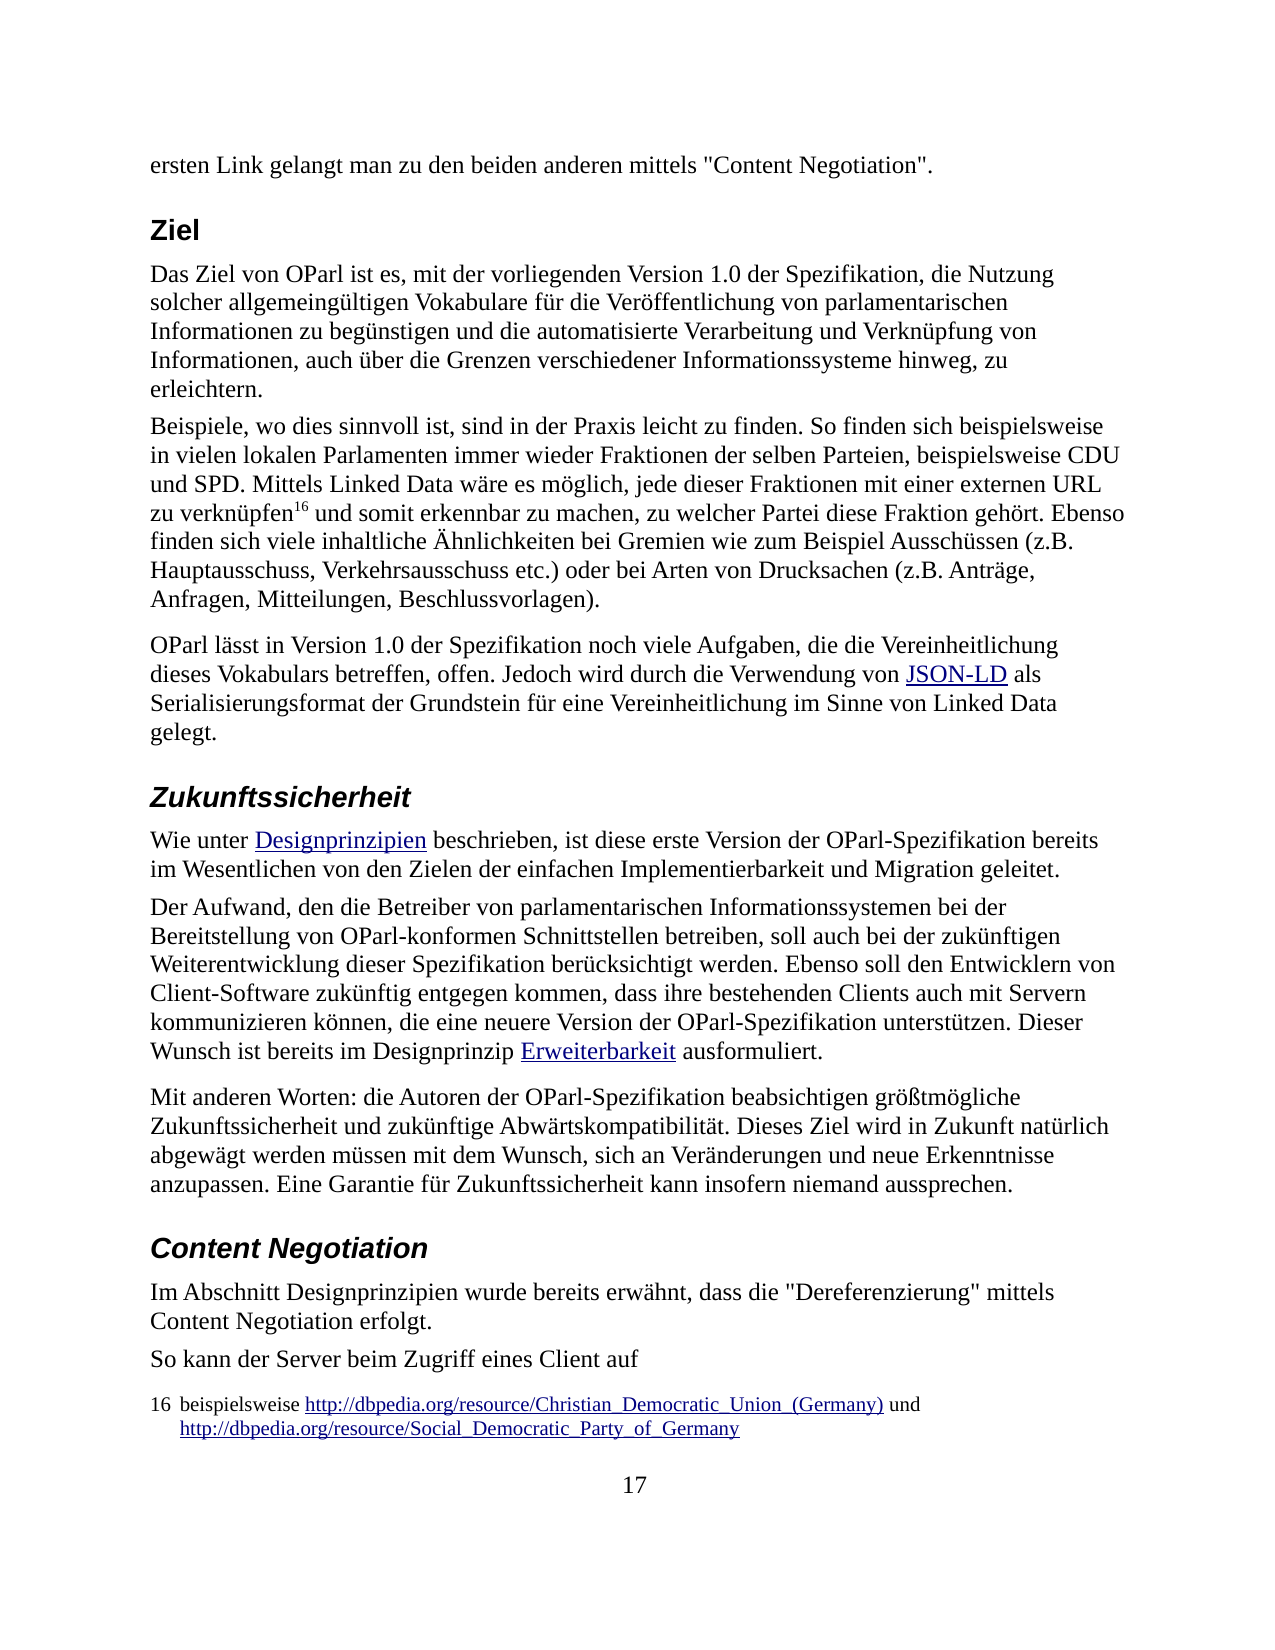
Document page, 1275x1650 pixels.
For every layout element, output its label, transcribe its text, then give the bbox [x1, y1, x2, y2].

text beispielsweise http://dbpedia.org/resource/Christian_Democratic_Union_(Germany) und http://dbpedia.org/resource/Social_Democratic_Party_of_Germany [150, 1392, 1125, 1440]
subtitle Ziel [150, 213, 1125, 246]
text Der Aufwand, den die Betreiber von parlamentarischen Informationssystemen bei der Bereitstellung von OParl-konformen Schnittstellen betreiben, soll auch bei der zukünftigen Weiterentwicklung dieser Spezifikation berücksichtigt werden. Ebenso soll den Entwicklern von Client-Software zukünftig entgegen kommen, dass ihre bestehenden Clients auch mit Servern kommunizieren können, die eine neuere Version der OParl-Spezifikation unterstützen. Dieser Wunsch ist bereits im Designprinzip Erweiterbarkeit ausformuliert. [150, 892, 1125, 1064]
text ersten Link gelangt man zu den beiden anderen mittels "Content Negotiation". [150, 150, 1125, 179]
text OParl lässt in Version 1.0 der Spezifikation noch viele Aufgaben, die die Vereinheitlichung dieses Vokabulars betreffen, offen. Jedoch wird durch die Verwendung von JSON-LD als Serialisierungsformat der Grundstein für eine Vereinheitlichung im Sinne von Linked Data gelegt. [150, 631, 1125, 746]
text Das Ziel von OParl ist es, mit der vorliegenden Version 1.0 der Spezifikation, die Nutzung solcher allgemeingültigen Vokabulare für die Veröffentlichung von parlamentarischen Informationen zu begünstigen und die automatisierte Verarbeitung und Verknüpfung von Informationen, auch über die Grenzen verschiedener Informationssysteme hinweg, zu erleichtern. [150, 259, 1125, 402]
subtitle Content Negotiation [150, 1231, 1125, 1265]
text Beispiele, wo dies sinnvoll ist, sind in der Praxis leicht zu finden. So finden sich beispielsweise in vielen lokalen Parlamenten immer wieder Fraktionen der selben Parteien, beispielsweise CDU und SPD. Mittels Linked Data wäre es möglich, jede dieser Fraktionen mit einer externen URL zu verknüpfen und somit erkennbar zu machen, zu welcher Partei diese Fraktion gehört. Ebenso finden sich viele inhaltliche Ähnlichkeiten bei Gremien wie zum Beispiel Ausschüssen (z.B. Hauptausschuss, Verkehrsausschuss etc.) oder bei Arten von Drucksachen (z.B. Anträge, Anfragen, Mitteilungen, Beschlussvorlagen). [150, 411, 1125, 613]
text Mit anderen Worten: die Autoren der OParl-Spezifikation beabsichtigen größtmögliche Zukunftssicherheit und zukünftige Abwärtskompatibilität. Dieses Ziel wird in Zukunft natürlich abgewägt werden müssen mit dem Wunsch, sich an Veränderungen und neue Erkenntnisse anzupassen. Eine Garantie für Zukunftssicherheit kann insofern niemand aussprechen. [150, 1082, 1125, 1197]
text Im Abschnitt Designprinzipien wurde bereits erwähnt, dass die "Dereferenzierung" mittels Content Negotiation erfolgt. [150, 1277, 1125, 1335]
text Wie unter Designprinzipien beschrieben, ist diese erste Version der OParl-Spezifikation bereits im Wesentlichen von den Zielen der einfachen Implementierbarkeit und Migration geleitet. [150, 826, 1125, 883]
text So kann der Server beim Zugriff eines Client auf [150, 1344, 1125, 1373]
subtitle Zukunftssicherheit [150, 779, 1125, 813]
